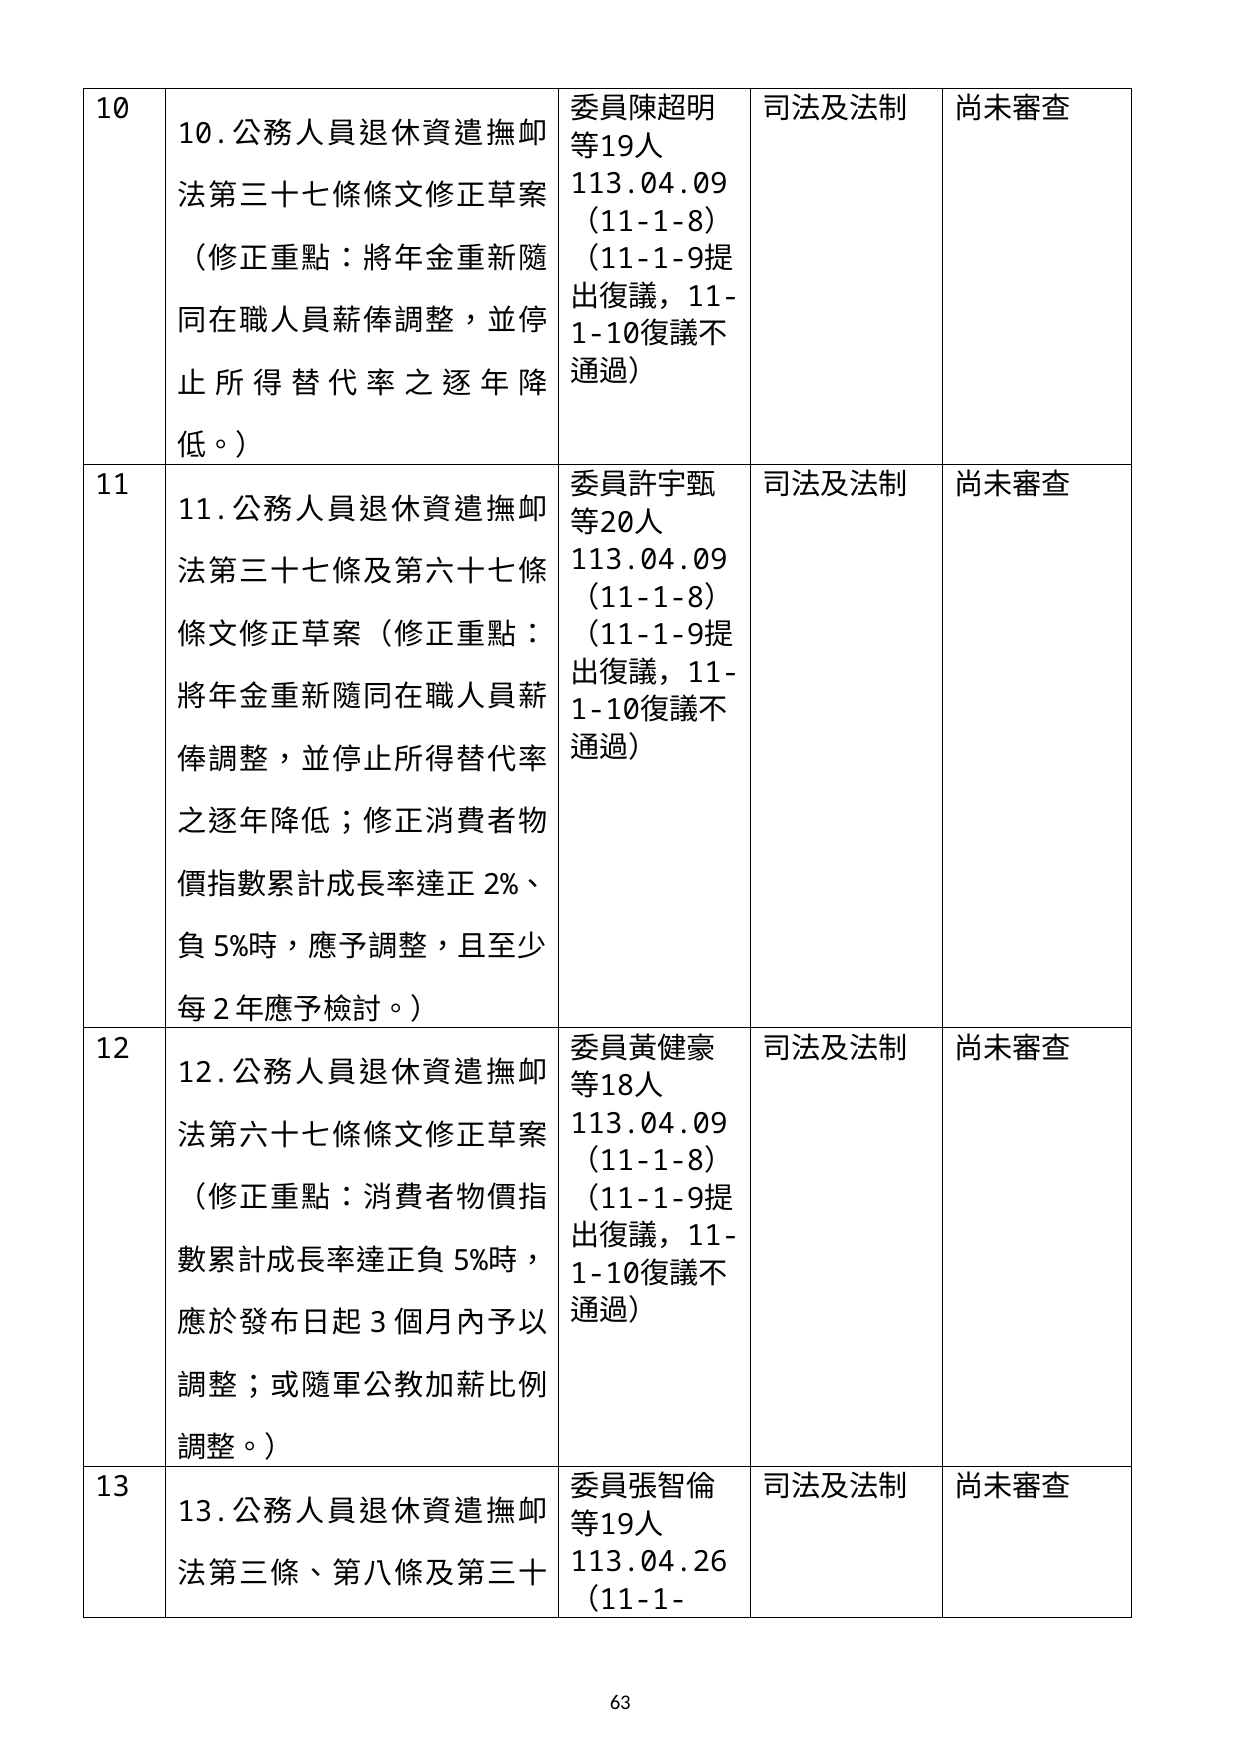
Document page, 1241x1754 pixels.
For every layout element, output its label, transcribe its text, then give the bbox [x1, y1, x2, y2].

table_cell 11.公務人員退休資遣撫卹法第三十七條及第六十七條條文修正草案（修正重點：將年金重新隨同在職人員薪俸調整，並停止所得替代率之逐年降低；修正消費者物價指數累計成長率達正2%、負5%時，應予調整，且至少每2年應予檢討。） [166, 465, 558, 1027]
table_cell 司法及法制 [751, 1467, 942, 1617]
table_cell 11 [84, 465, 165, 1027]
table_cell 委員張智倫 等19人 113.04.26 （11-1- [559, 1467, 750, 1617]
table_cell 司法及法制 [751, 465, 942, 1027]
table_cell 委員陳超明 等19人 113.04.09 （11-1-8）（11-1-9提出復議，11-1-10復議不通過） [559, 89, 750, 464]
table_cell 尚未審查 [943, 1028, 1131, 1466]
table_cell 13.公務人員退休資遣撫卹法第三條、第八條及第三十 [166, 1467, 558, 1617]
table_cell 尚未審查 [943, 89, 1131, 464]
table_cell 10.公務人員退休資遣撫卹法第三十七條條文修正草案（修正重點：將年金重新隨同在職人員薪俸調整，並停止所得替代率之逐年降低。） [166, 89, 558, 464]
table_cell 10 [84, 89, 165, 464]
table_cell 13 [84, 1467, 165, 1617]
table_cell 尚未審查 [943, 1467, 1131, 1617]
table_cell 司法及法制 [751, 89, 942, 464]
table_cell 12 [84, 1028, 165, 1466]
table_cell 委員黃健豪 等18人 113.04.09 （11-1-8）（11-1-9提出復議，11-1-10復議不通過） [559, 1028, 750, 1466]
table_cell 12.公務人員退休資遣撫卹法第六十七條條文修正草案（修正重點：消費者物價指數累計成長率達正負5%時，應於發布日起3個月內予以調整；或隨軍公教加薪比例調整。） [166, 1028, 558, 1466]
table_cell 尚未審查 [943, 465, 1131, 1027]
table_cell 委員許宇甄 等20人 113.04.09 （11-1-8）（11-1-9提出復議，11-1-10復議不通過） [559, 465, 750, 1027]
table_cell 司法及法制 [751, 1028, 942, 1466]
